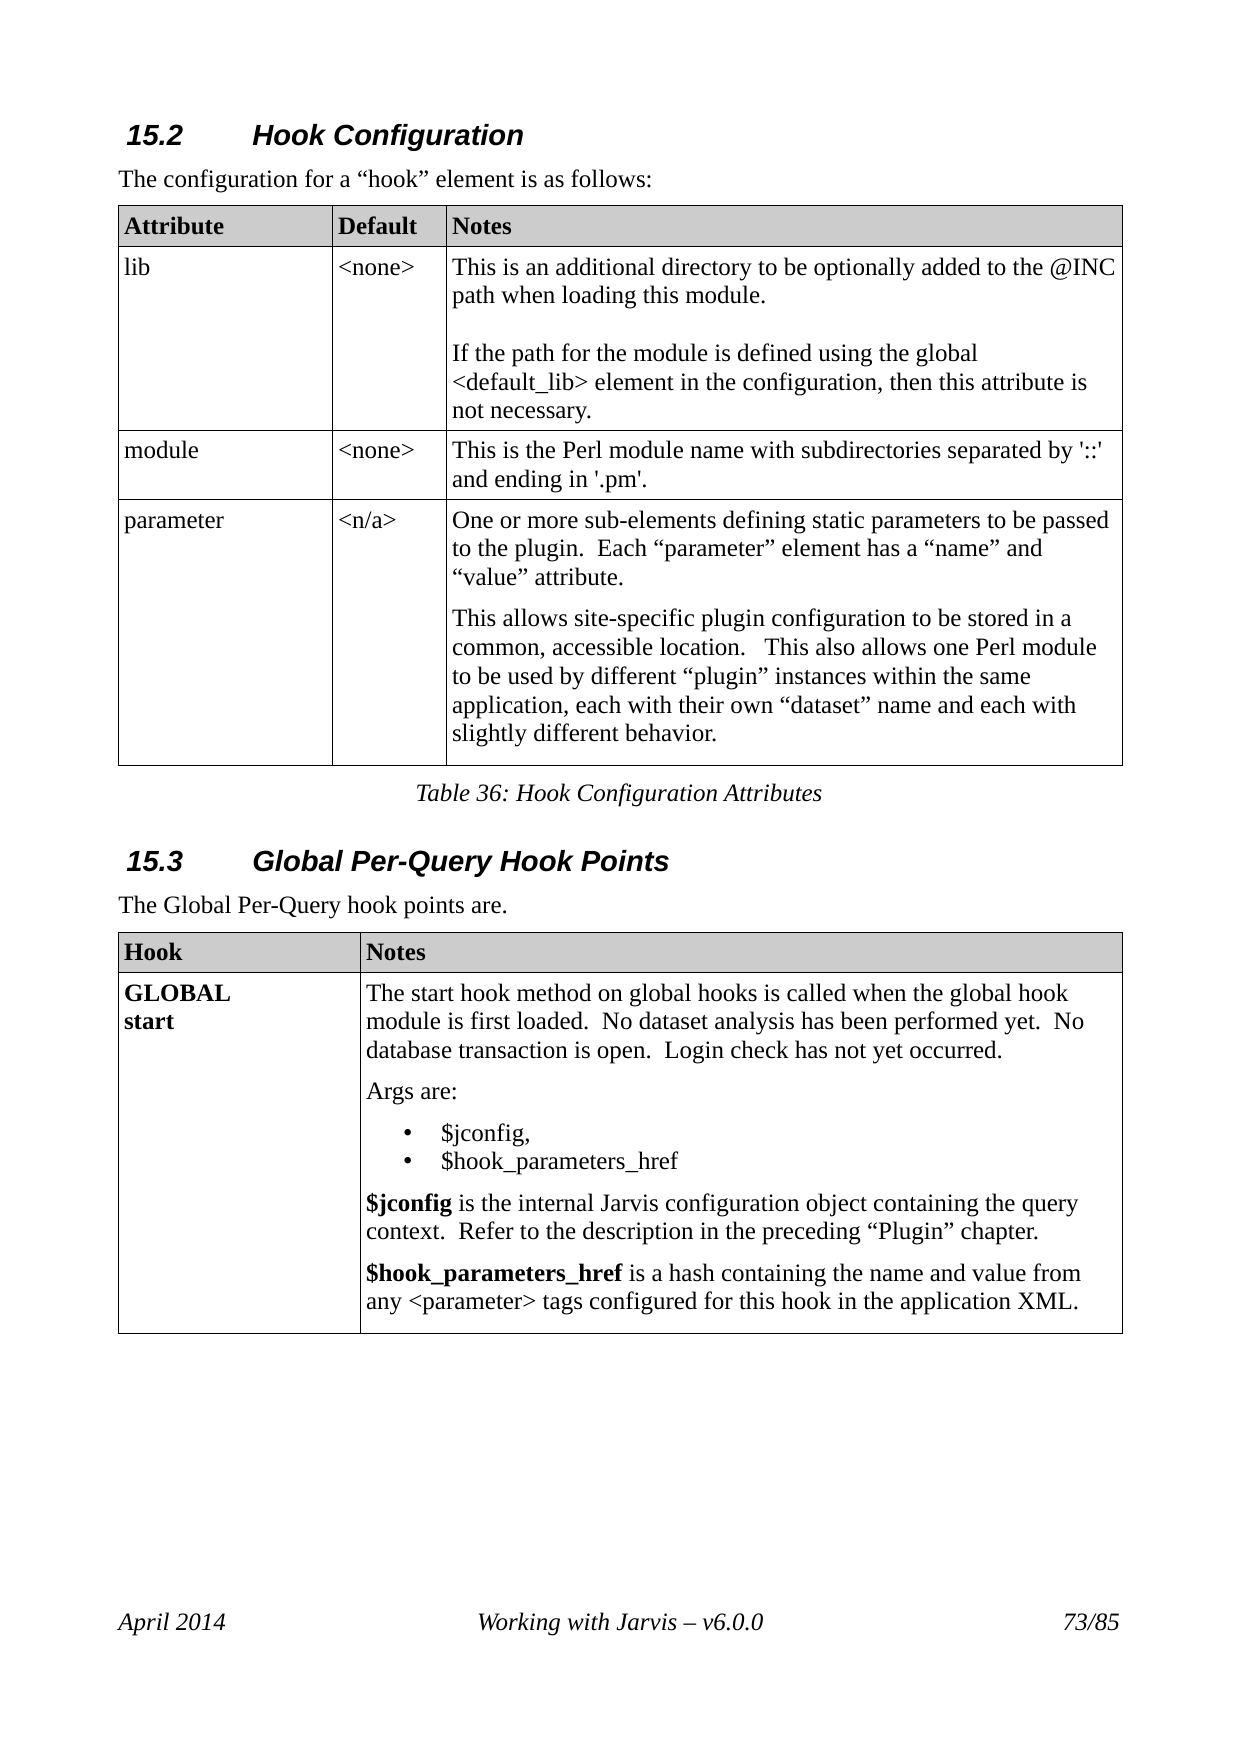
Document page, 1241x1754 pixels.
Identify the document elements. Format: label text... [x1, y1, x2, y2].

subtitle Global Per-Query Hook Points [118, 844, 1122, 878]
table_header Notes [361, 933, 1122, 972]
text Table 36: Hook Configuration Attributes [118, 778, 1122, 807]
table_cell GLOBAL start [119, 973, 360, 1333]
table_cell <none> [333, 431, 446, 499]
table_cell parameter [119, 500, 332, 765]
table_cell The start hook method on global hooks is called when the global hook module is first loaded. No dataset analysis has been performed yet. No database transaction is open. Login check has not yet occurred. Args are: $jconfig, $hook_parameters_href $jconfig is the internal Jarvis configuration object containing the query context. Refer to the description in the preceding “Plugin” chapter. $hook_parameters_href is a hash containing the name and value from any <parameter> tags configured for this hook in the application XML. [361, 973, 1122, 1333]
table_header Hook [119, 933, 360, 972]
text The configuration for a “hook” element is as follows: [118, 164, 1122, 193]
table_header Default [333, 206, 446, 246]
table_cell <n/a> [333, 500, 446, 765]
table_cell One or more sub-elements defining static parameters to be passed to the plugin. Each “parameter” element has a “name” and “value” attribute. This allows site-specific plugin configuration to be stored in a common, accessible location. This also allows one Perl module to be used by different “plugin” instances within the same application, each with their own “dataset” name and each with slightly different behavior. [447, 500, 1122, 765]
table_header Notes [447, 206, 1122, 246]
table_header Attribute [119, 206, 332, 246]
subtitle Hook Configuration [118, 118, 1122, 152]
table_cell lib [119, 247, 332, 430]
table_cell This is the Perl module name with subdirectories separated by '::' and ending in '.pm'. [447, 431, 1122, 499]
table_cell <none> [333, 247, 446, 430]
text The Global Per-Query hook points are. [118, 890, 1122, 919]
table_cell module [119, 431, 332, 499]
table_cell This is an additional directory to be optionally added to the @INC path when loading this module. If the path for the module is defined using the global <default_lib> element in the configuration, then this attribute is not necessary. [447, 247, 1122, 430]
